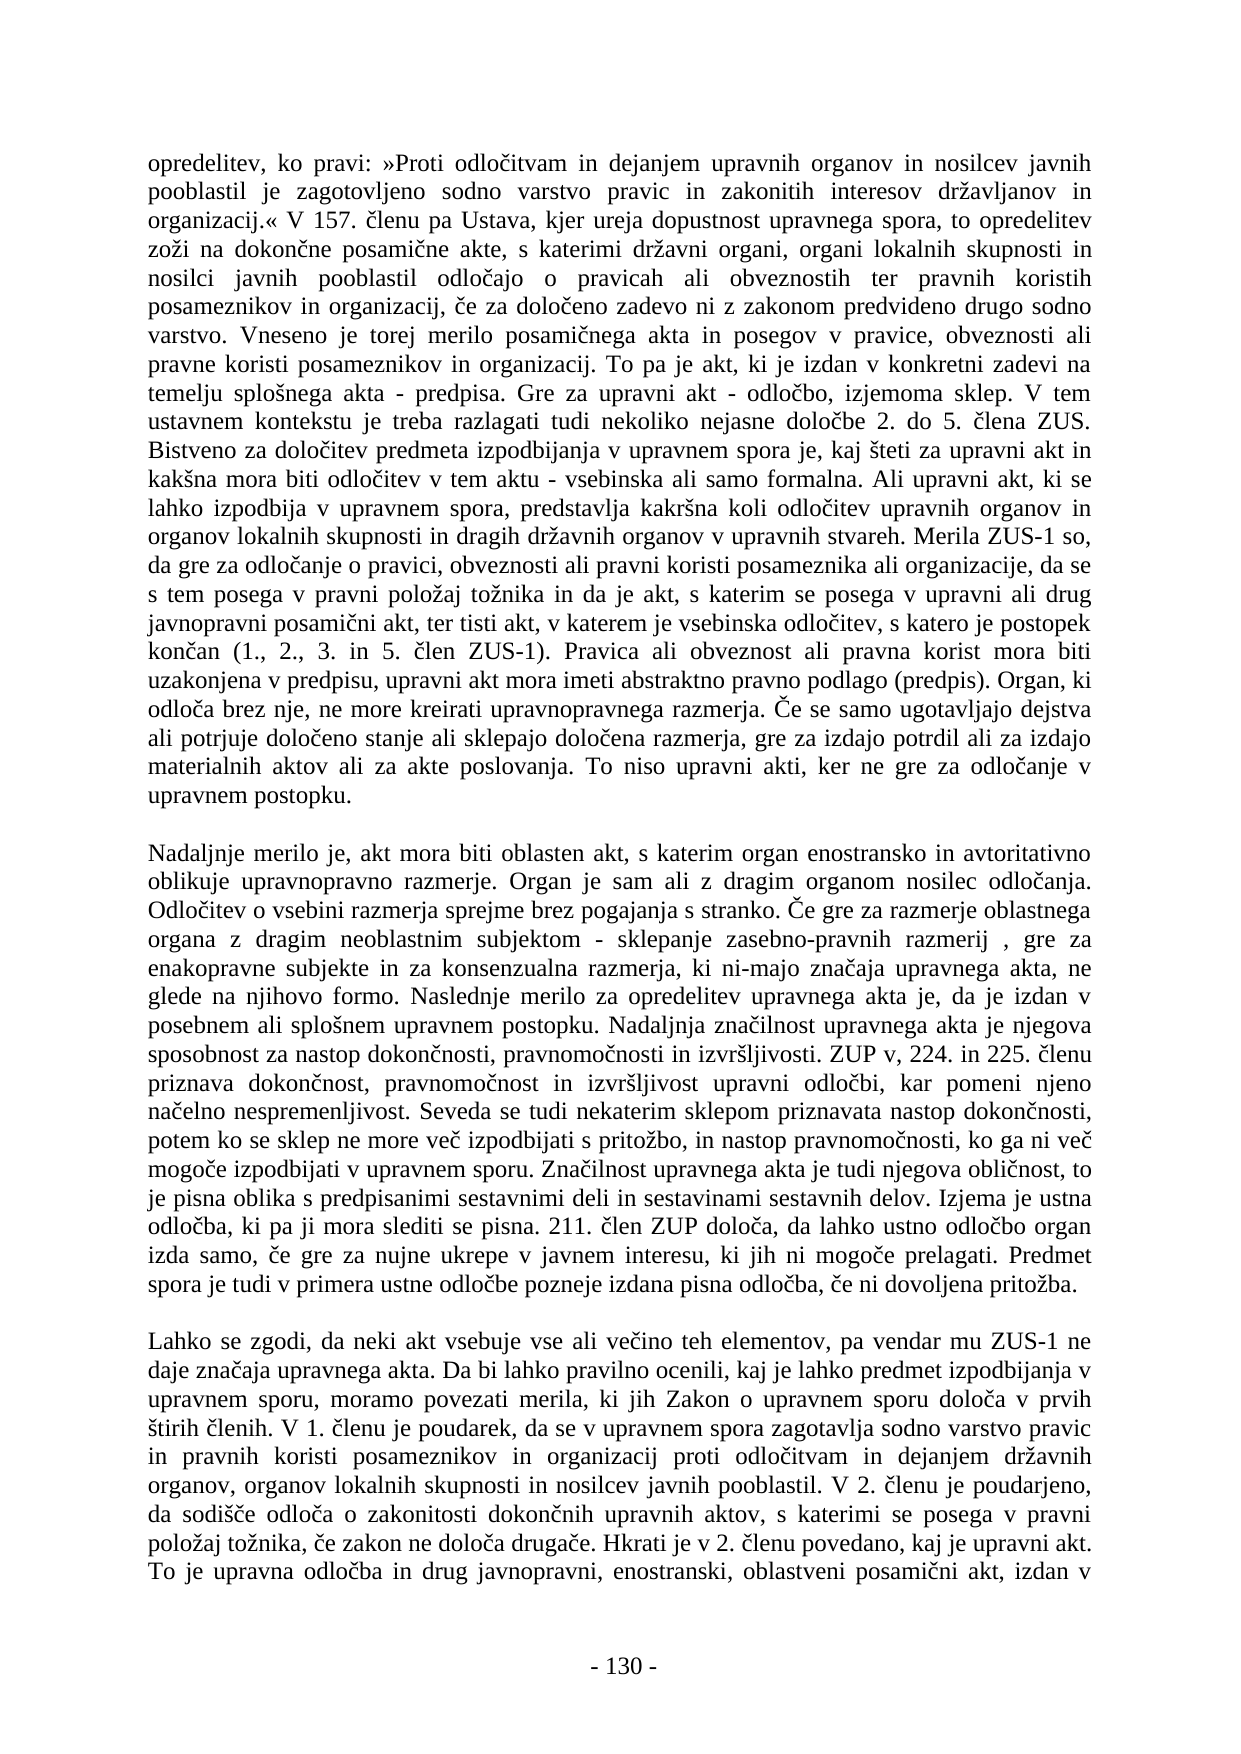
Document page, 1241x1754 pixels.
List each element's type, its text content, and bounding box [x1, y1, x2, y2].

text Nadaljnje merilo je, akt mora biti oblasten akt, s katerim organ enostransko in avtoritativno oblikuje upravnopravno razmerje. Organ je sam ali z dragim organom nosilec odločanja. Odločitev o vsebini razmerja sprejme brez pogajanja s stranko. Če gre za razmerje oblastnega organa z dragim neoblastnim subjektom - sklepanje zasebno-pravnih razmerij , gre za enakopravne subjekte in za konsenzualna razmerja, ki ni-majo značaja upravnega akta, ne glede na njihovo formo. Naslednje merilo za opredelitev upravnega akta je, da je izdan v posebnem ali splošnem upravnem postopku. Nadaljnja značilnost upravnega akta je njegova sposobnost za nastop dokončnosti, pravnomočnosti in izvršljivosti. ZUP v, 224. in 225. členu priznava dokončnost, pravnomočnost in izvršljivost upravni odločbi, kar pomeni njeno načelno nespremenljivost. Seveda se tudi nekaterim sklepom priznavata nastop dokončnosti, potem ko se sklep ne more več izpodbijati s pritožbo, in nastop pravnomočnosti, ko ga ni več mogoče izpodbijati v upravnem sporu. Značilnost upravnega akta je tudi njegova obličnost, to je pisna oblika s predpisanimi sestavnimi deli in sestavinami sestavnih delov. Izjema je ustna odločba, ki pa ji mora slediti se pisna. 211. člen ZUP določa, da lahko ustno odločbo organ izda samo, če gre za nujne ukrepe v javnem interesu, ki jih ni mogoče prelagati. Predmet spora je tudi v primera ustne odločbe pozneje izdana pisna odločba, če ni dovoljena pritožba. [148, 838, 1093, 1298]
text opredelitev, ko pravi: »Proti odločitvam in dejanjem upravnih organov in nosilcev javnih pooblastil je zagotovljeno sodno varstvo pravic in zakonitih interesov državljanov in organizacij.« V 157. členu pa Ustava, kjer ureja dopustnost upravnega spora, to opredelitev zoži na dokončne posamične akte, s katerimi državni organi, organi lokalnih skupnosti in nosilci javnih pooblastil odločajo o pravicah ali obveznostih ter pravnih koristih posameznikov in organizacij, če za določeno zadevo ni z zakonom predvideno drugo sodno varstvo. Vneseno je torej merilo posamičnega akta in posegov v pravice, obveznosti ali pravne koristi posameznikov in organizacij. To pa je akt, ki je izdan v konkretni zadevi na temelju splošnega akta - predpisa. Gre za upravni akt - odločbo, izjemoma sklep. V tem ustavnem kontekstu je treba razlagati tudi nekoliko nejasne določbe 2. do 5. člena ZUS. Bistveno za določitev predmeta izpodbijanja v upravnem spora je, kaj šteti za upravni akt in kakšna mora biti odločitev v tem aktu - vsebinska ali samo formalna. Ali upravni akt, ki se lahko izpodbija v upravnem spora, predstavlja kakršna koli odločitev upravnih organov in organov lokalnih skupnosti in dragih državnih organov v upravnih stvareh. Merila ZUS-1 so, da gre za odločanje o pravici, obveznosti ali pravni koristi posameznika ali organizacije, da se s tem posega v pravni položaj tožnika in da je akt, s katerim se posega v upravni ali drug javnopravni posamični akt, ter tisti akt, v katerem je vsebinska odločitev, s katero je postopek končan (1., 2., 3. in 5. člen ZUS-1). Pravica ali obveznost ali pravna korist mora biti uzakonjena v predpisu, upravni akt mora imeti abstraktno pravno podlago (predpis). Organ, ki odloča brez nje, ne more kreirati upravnopravnega razmerja. Če se samo ugotavljajo dejstva ali potrjuje določeno stanje ali sklepajo določena razmerja, gre za izdajo potrdil ali za izdajo materialnih aktov ali za akte poslovanja. To niso upravni akti, ker ne gre za odločanje v upravnem postopku. [148, 148, 1093, 809]
text Lahko se zgodi, da neki akt vsebuje vse ali večino teh elementov, pa vendar mu ZUS-1 ne daje značaja upravnega akta. Da bi lahko pravilno ocenili, kaj je lahko predmet izpodbijanja v upravnem sporu, moramo povezati merila, ki jih Zakon o upravnem sporu določa v prvih štirih členih. V 1. členu je poudarek, da se v upravnem spora zagotavlja sodno varstvo pravic in pravnih koristi posameznikov in organizacij proti odločitvam in dejanjem državnih organov, organov lokalnih skupnosti in nosilcev javnih pooblastil. V 2. členu je poudarjeno, da sodišče odloča o zakonitosti dokončnih upravnih aktov, s katerimi se posega v pravni položaj tožnika, če zakon ne določa drugače. Hkrati je v 2. členu povedano, kaj je upravni akt. To je upravna odločba in drug javnopravni, enostranski, oblastveni posamični akt, izdan v [148, 1326, 1093, 1585]
